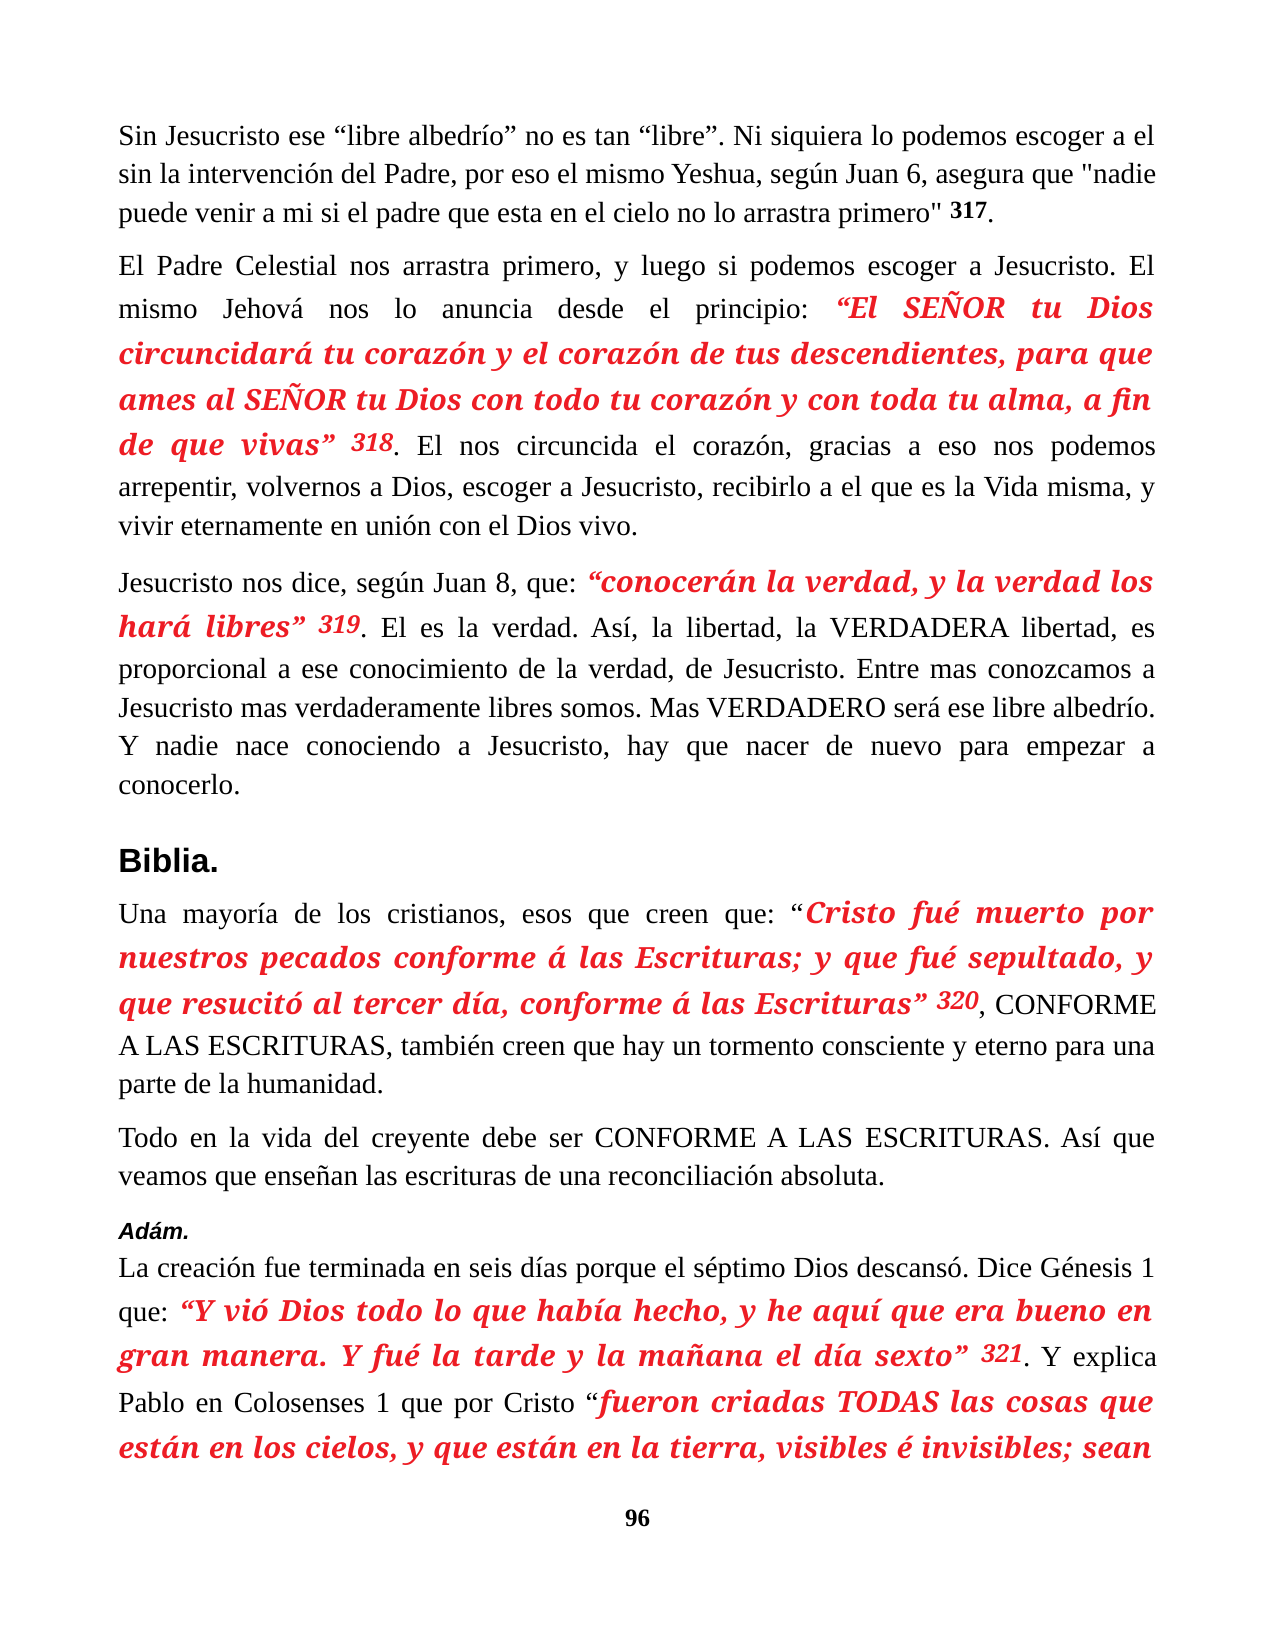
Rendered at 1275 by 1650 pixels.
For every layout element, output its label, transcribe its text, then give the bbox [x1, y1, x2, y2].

subtitle Adám. [118, 1218, 1157, 1244]
text El Padre Celestial nos arrastra primero, y luego si podemos escoger a Jesucristo. El mismo Jehová nos lo anuncia desde el principio: “El SEÑOR tu Dios circuncidará tu corazón y el corazón de tus descendientes, para que ames al SEÑOR tu Dios con todo tu corazón y con toda tu alma, a fin de que vivas” . El nos circuncida el corazón, gracias a eso nos podemos arrepentir, volvernos a Dios, escoger a Jesucristo, recibirlo a el que es la Vida misma, y vivir eternamente en unión con el Dios vivo. [118, 248, 1157, 541]
subtitle Biblia. [118, 841, 1157, 879]
text Una mayoría de los cristianos, esos que creen que: “Cristo fué muerto por nuestros pecados conforme á las Escrituras; y que fué sepultado, y que resucitó al tercer día, conforme á las Escrituras” , CONFORME A LAS ESCRITURAS, también creen que hay un tormento consciente y eterno para una parte de la humanidad. [118, 892, 1157, 1100]
text La creación fue terminada en seis días porque el séptimo Dios descansó. Dice Génesis 1 que: “Y vió Dios todo lo que había hecho, y he aquí que era bueno en gran manera. Y fué la tarde y la mañana el día sexto” . Y explica Pablo en Colosenses 1 que por Cristo “fueron criadas TODAS las cosas que están en los cielos, y que están en la tierra, visibles é invisibles; sean [118, 1251, 1157, 1467]
text Todo en la vida del creyente debe ser CONFORME A LAS ESCRITURAS. Así que veamos que enseñan las escrituras de una reconciliación absoluta. [118, 1120, 1157, 1192]
text Jesucristo nos dice, según Juan 8, que: “conocerán la verdad, y la verdad los hará libres” . El es la verdad. Así, la libertad, la VERDADERA libertad, es proporcional a ese conocimiento de la verdad, de Jesucristo. Entre mas conozcamos a Jesucristo mas verdaderamente libres somos. Mas VERDADERO será ese libre albedrío. Y nadie nace conociendo a Jesucristo, hay que nacer de nuevo para empezar a conocerlo. [118, 561, 1157, 801]
text Sin Jesucristo ese “libre albedrío” no es tan “libre”. Ni siquiera lo podemos escoger a el sin la intervención del Padre, por eso el mismo Yeshua, según Juan 6, asegura que "nadie puede venir a mi si el padre que esta en el cielo no lo arrastra primero" . [118, 118, 1157, 229]
